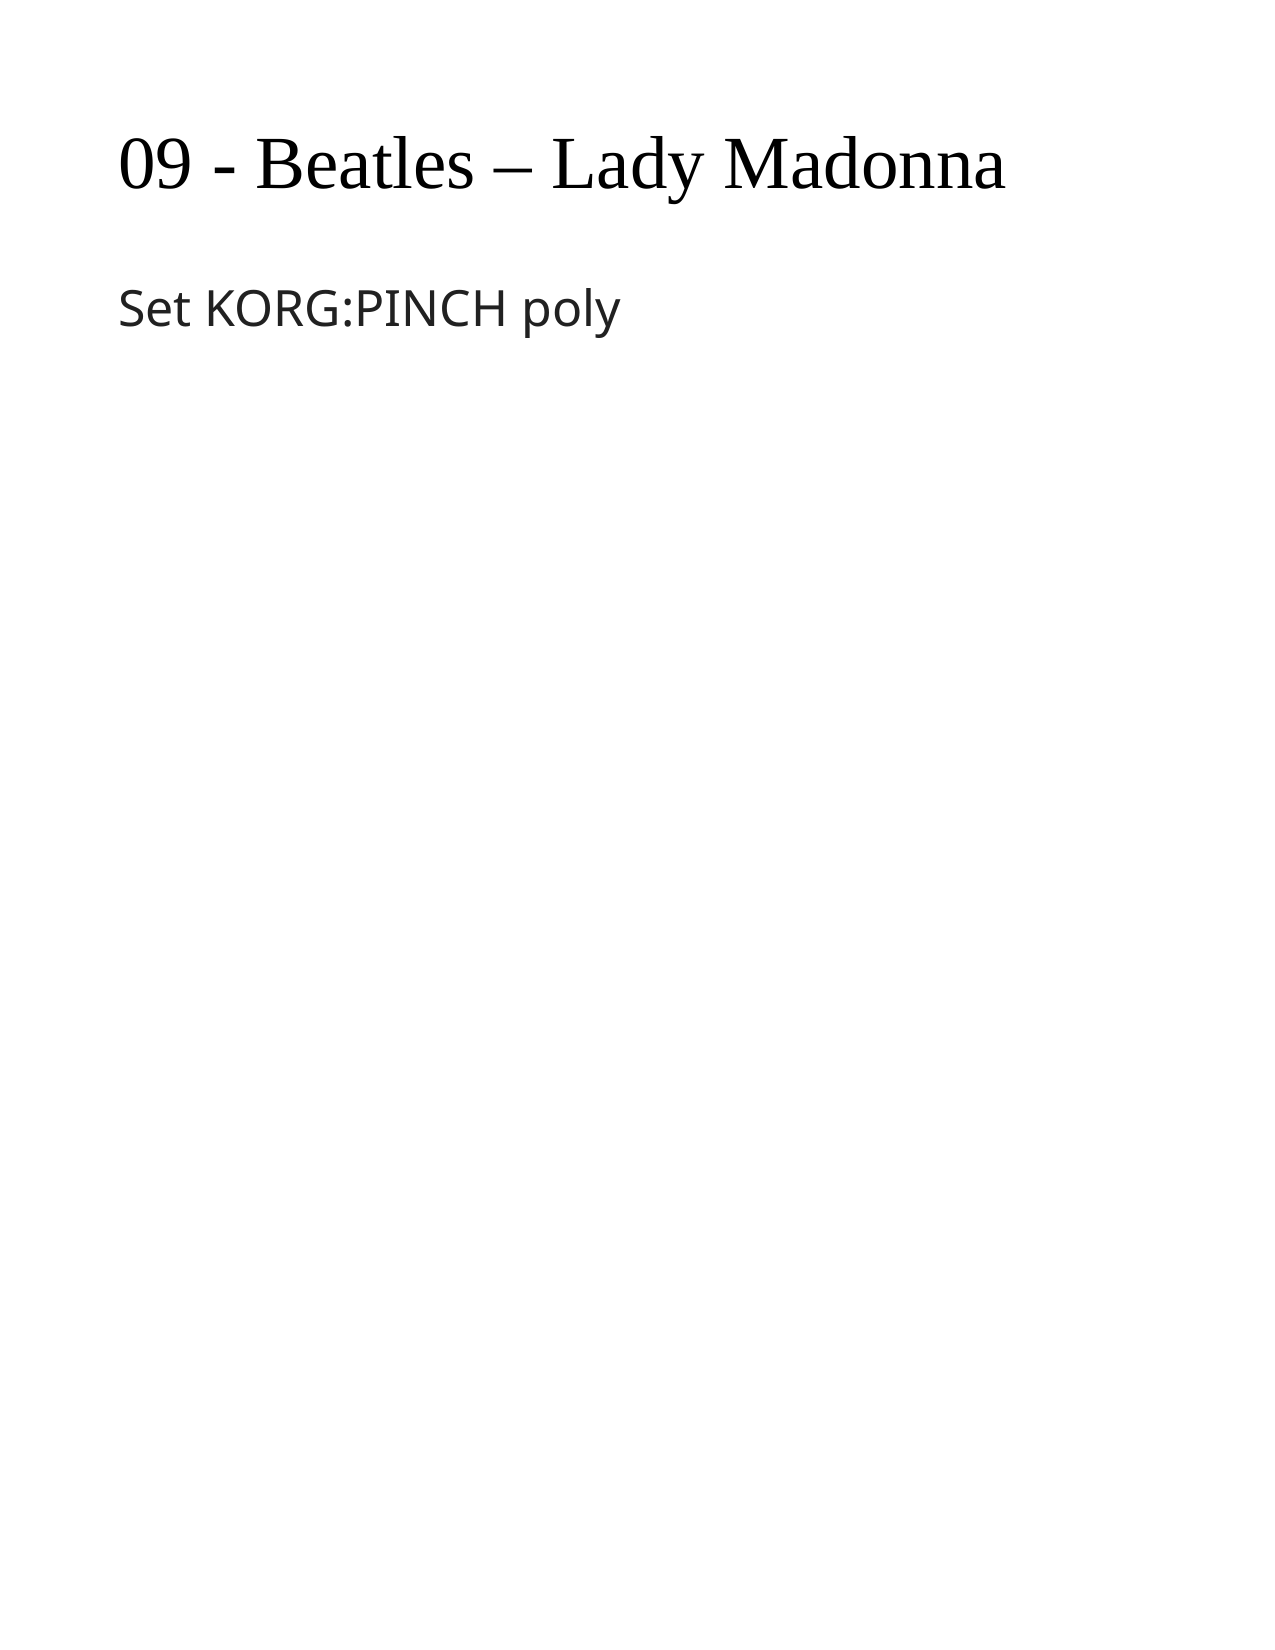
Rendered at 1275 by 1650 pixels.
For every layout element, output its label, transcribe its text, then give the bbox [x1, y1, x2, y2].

text Set KORG:PINCH poly [118, 272, 1157, 341]
text 09 - Beatles – Lady Madonna [118, 118, 1157, 204]
